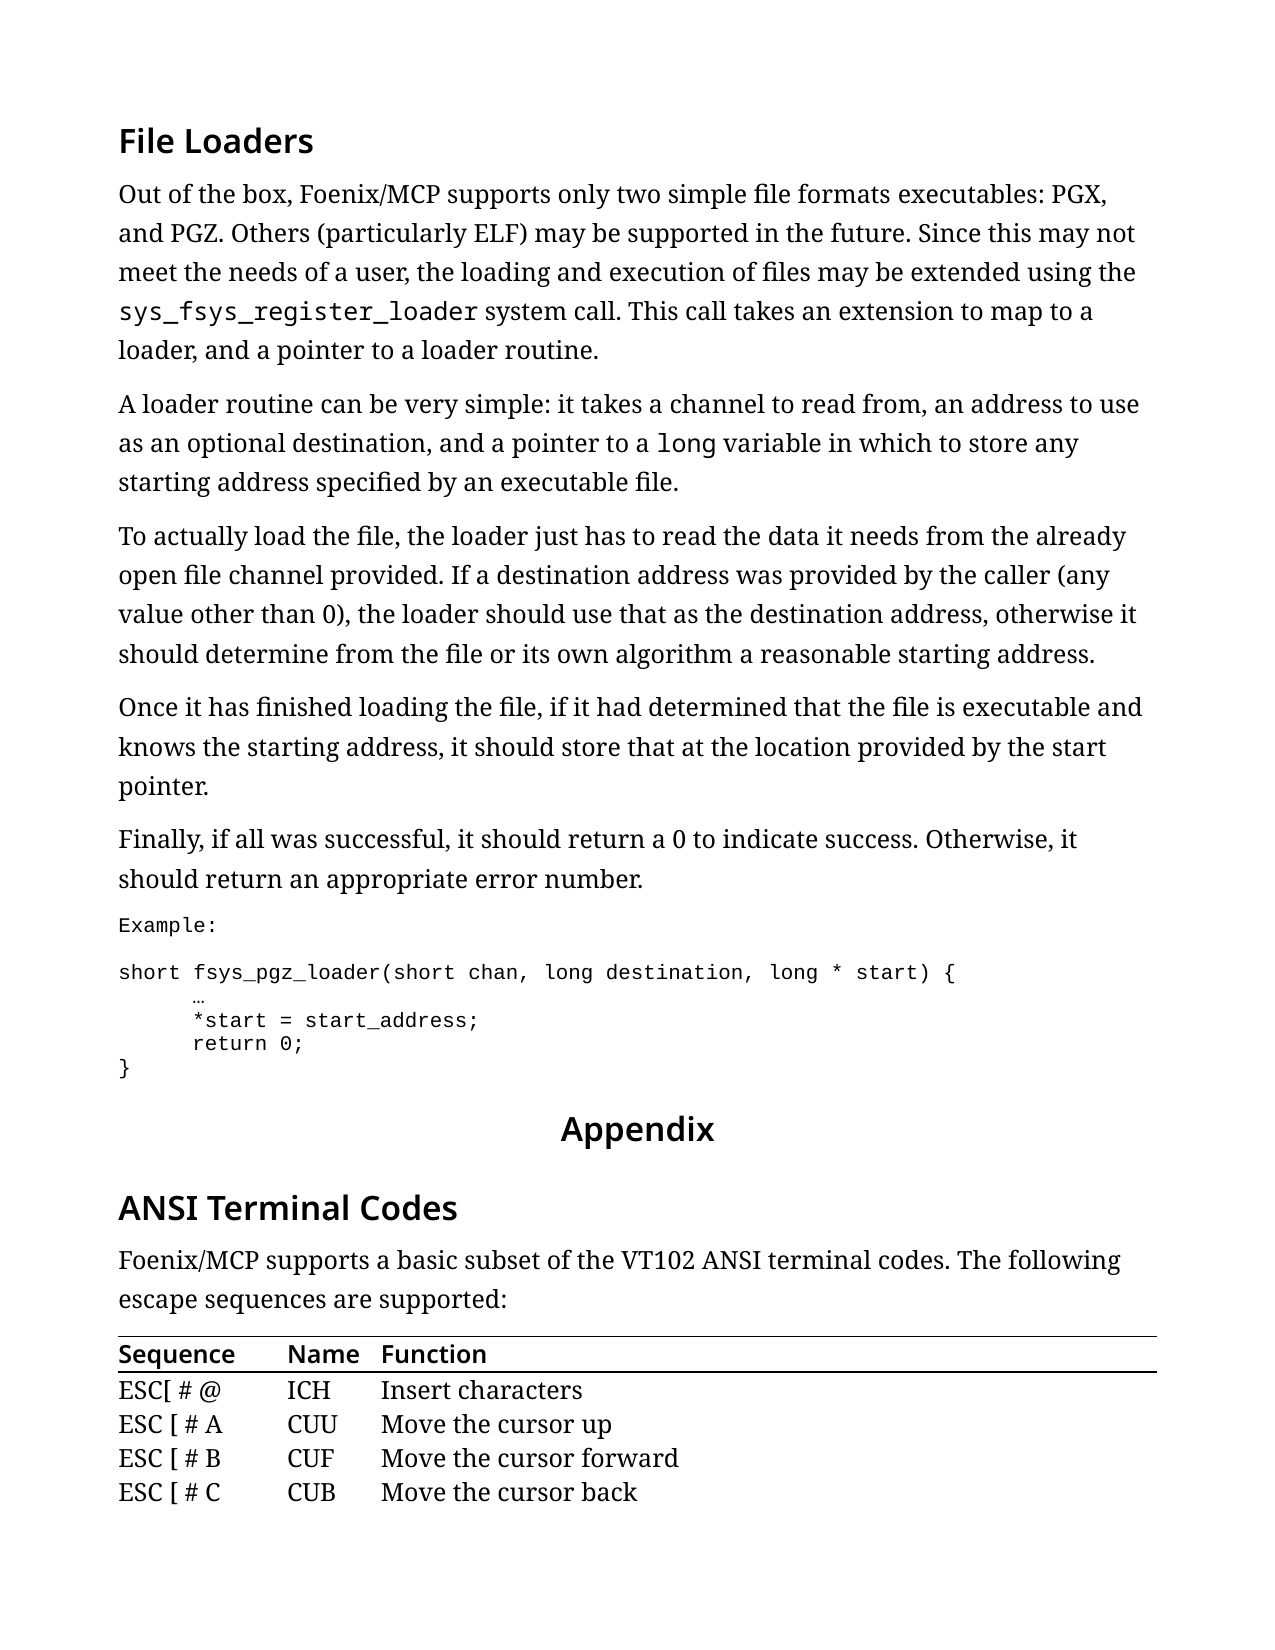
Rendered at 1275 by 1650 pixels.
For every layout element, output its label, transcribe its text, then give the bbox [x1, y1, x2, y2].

subtitle File Loaders [118, 118, 1157, 164]
text *start = start_address; [192, 1010, 1157, 1033]
table_header Function [381, 1337, 1157, 1371]
table_cell CUU [287, 1407, 381, 1441]
table_cell Insert characters [381, 1373, 1157, 1407]
text } [118, 1057, 1157, 1081]
text return 0; [192, 1033, 1157, 1057]
table_cell CUB [287, 1475, 381, 1509]
text short fsys_pgz_loader(short chan, long destination, long * start) { [118, 939, 1157, 986]
text Foenix/MCP supports a basic subset of the VT102 ANSI terminal codes. The following escape sequences are supported: [118, 1243, 1157, 1316]
text A loader routine can be very simple: it takes a channel to read from, an address to use as an optional destination, and a pointer to a long variable in which to store any starting address specified by an executable file. [118, 387, 1157, 499]
table_cell Move the cursor back [381, 1475, 1157, 1509]
table_cell ICH [287, 1373, 381, 1407]
text Appendix [118, 1106, 1157, 1151]
table_cell ESC [ # C [118, 1475, 287, 1509]
text Example: [118, 915, 1157, 939]
table_cell Move the cursor up [381, 1407, 1157, 1441]
table_header Name [287, 1337, 381, 1371]
table_cell Move the cursor forward [381, 1441, 1157, 1475]
text Finally, if all was successful, it should return a 0 to indicate success. Otherwise, it should return an appropriate error number. [118, 822, 1157, 895]
text Out of the box, Foenix/MCP supports only two simple file formats executables: PGX, and PGZ. Others (particularly ELF) may be supported in the future. Since this may not meet the needs of a user, the loading and execution of files may be extended using the sys_fsys_register_loader system call. This call takes an extension to map to a loader, and a pointer to a loader routine. [118, 176, 1157, 367]
text Once it has finished loading the file, if it had determined that the file is executable and knows the starting address, it should store that at the location provided by the start pointer. [118, 690, 1157, 802]
table_cell CUF [287, 1441, 381, 1475]
subtitle ANSI Terminal Codes [118, 1184, 1157, 1230]
table_cell ESC [ # A [118, 1407, 287, 1441]
text … [192, 986, 1157, 1010]
text To actually load the file, the loader just has to read the data it needs from the already open file channel provided. If a destination address was provided by the caller (any value other than 0), the loader should use that as the destination address, otherwise it should determine from the file or its own algorithm a reasonable starting address. [118, 519, 1157, 670]
table_cell ESC [ # B [118, 1441, 287, 1475]
table_header Sequence [118, 1337, 287, 1371]
table_cell ESC[ # @ [118, 1373, 287, 1407]
